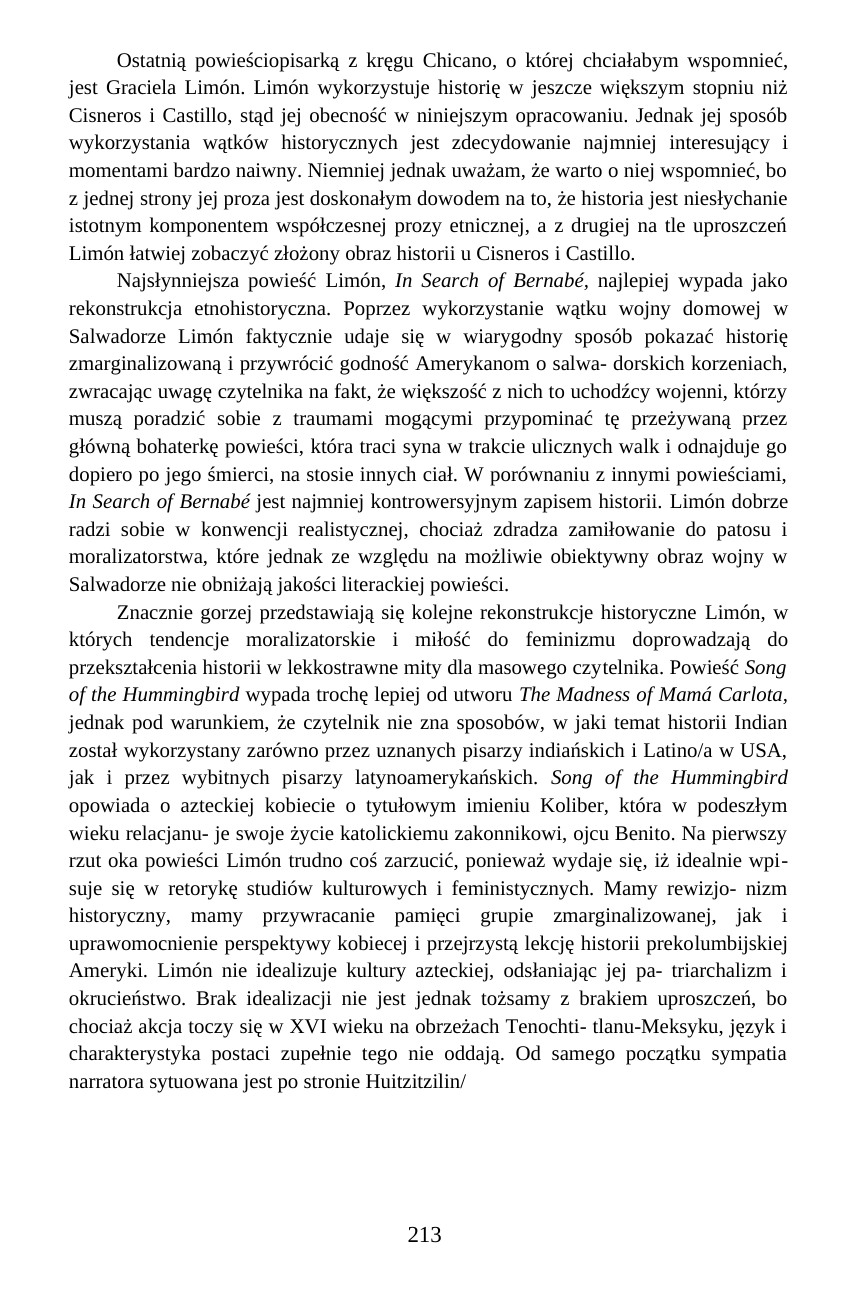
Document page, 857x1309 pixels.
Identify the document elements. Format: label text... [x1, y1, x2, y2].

text Najsłynniejsza powieść Limón, In Search of Bernabé, najlepiej wypada jako rekonstrukcja etnohistoryczna. Poprzez wykorzystanie wątku wojny do­mowej w Salwadorze Limón faktycznie udaje się w wiarygodny sposób poka­zać historię zmarginalizowaną i przywrócić godność Amerykanom o salwa- dorskich korzeniach, zwracając uwagę czytelnika na fakt, że większość z nich to uchodźcy wojenni, którzy muszą poradzić sobie z traumami mogącymi przypominać tę przeżywaną przez główną bohaterkę powieści, która traci syna w trakcie ulicznych walk i odnajduje go dopiero po jego śmierci, na stosie innych ciał. W porównaniu z innymi powieściami, In Search of Bernabé jest najmniej kontrowersyjnym zapisem historii. Limón dobrze radzi sobie w kon­wencji realistycznej, chociaż zdradza zamiłowanie do patosu i moralizatorstwa, które jednak ze względu na możliwie obiektywny obraz wojny w Salwadorze nie obniżają jakości literackiej powieści. [69, 268, 788, 596]
text Ostatnią powieściopisarką z kręgu Chicano, o której chciałabym wspo­mnieć, jest Graciela Limón. Limón wykorzystuje historię w jeszcze większym stopniu niż Cisneros i Castillo, stąd jej obecność w niniejszym opracowaniu. Jednak jej sposób wykorzystania wątków historycznych jest zdecydowanie naj­mniej interesujący i momentami bardzo naiwny. Niemniej jednak uważam, że warto o niej wspomnieć, bo z jednej strony jej proza jest doskonałym dowo­dem na to, że historia jest niesłychanie istotnym komponentem współczesnej prozy etnicznej, a z drugiej na tle uproszczeń Limón łatwiej zobaczyć złożony obraz historii u Cisneros i Castillo. [69, 47, 788, 265]
text Znacznie gorzej przedstawiają się kolejne rekonstrukcje historyczne Limón, w których tendencje moralizatorskie i miłość do feminizmu dopro­wadzają do przekształcenia historii w lekkostrawne mity dla masowego czy­telnika. Powieść Song of the Hummingbird wypada trochę lepiej od utworu The Madness of Mamá Carlota, jednak pod warunkiem, że czytelnik nie zna sposobów, w jaki temat historii Indian został wykorzystany zarówno przez uznanych pisarzy indiańskich i Latino/a w USA, jak i przez wybitnych pi­sarzy latynoamerykańskich. Song of the Hummingbird opowiada o azteckiej kobiecie o tytułowym imieniu Koliber, która w podeszłym wieku relacjanu- je swoje życie katolickiemu zakonnikowi, ojcu Benito. Na pierwszy rzut oka powieści Limón trudno coś zarzucić, ponieważ wydaje się, iż idealnie wpi­suje się w retorykę studiów kulturowych i feministycznych. Mamy rewizjo- nizm historyczny, mamy przywracanie pamięci grupie zmarginalizowanej, jak i uprawomocnienie perspektywy kobiecej i przejrzystą lekcję historii preko­lumbijskiej Ameryki. Limón nie idealizuje kultury azteckiej, odsłaniając jej pa- triarchalizm i okrucieństwo. Brak idealizacji nie jest jednak tożsamy z brakiem uproszczeń, bo chociaż akcja toczy się w XVI wieku na obrzeżach Tenochti- tlanu-Meksyku, język i charakterystyka postaci zupełnie tego nie oddają. Od samego początku sympatia narratora sytuowana jest po stronie Huitzitzilin/ [69, 599, 788, 1093]
text 213 [407, 1221, 446, 1248]
